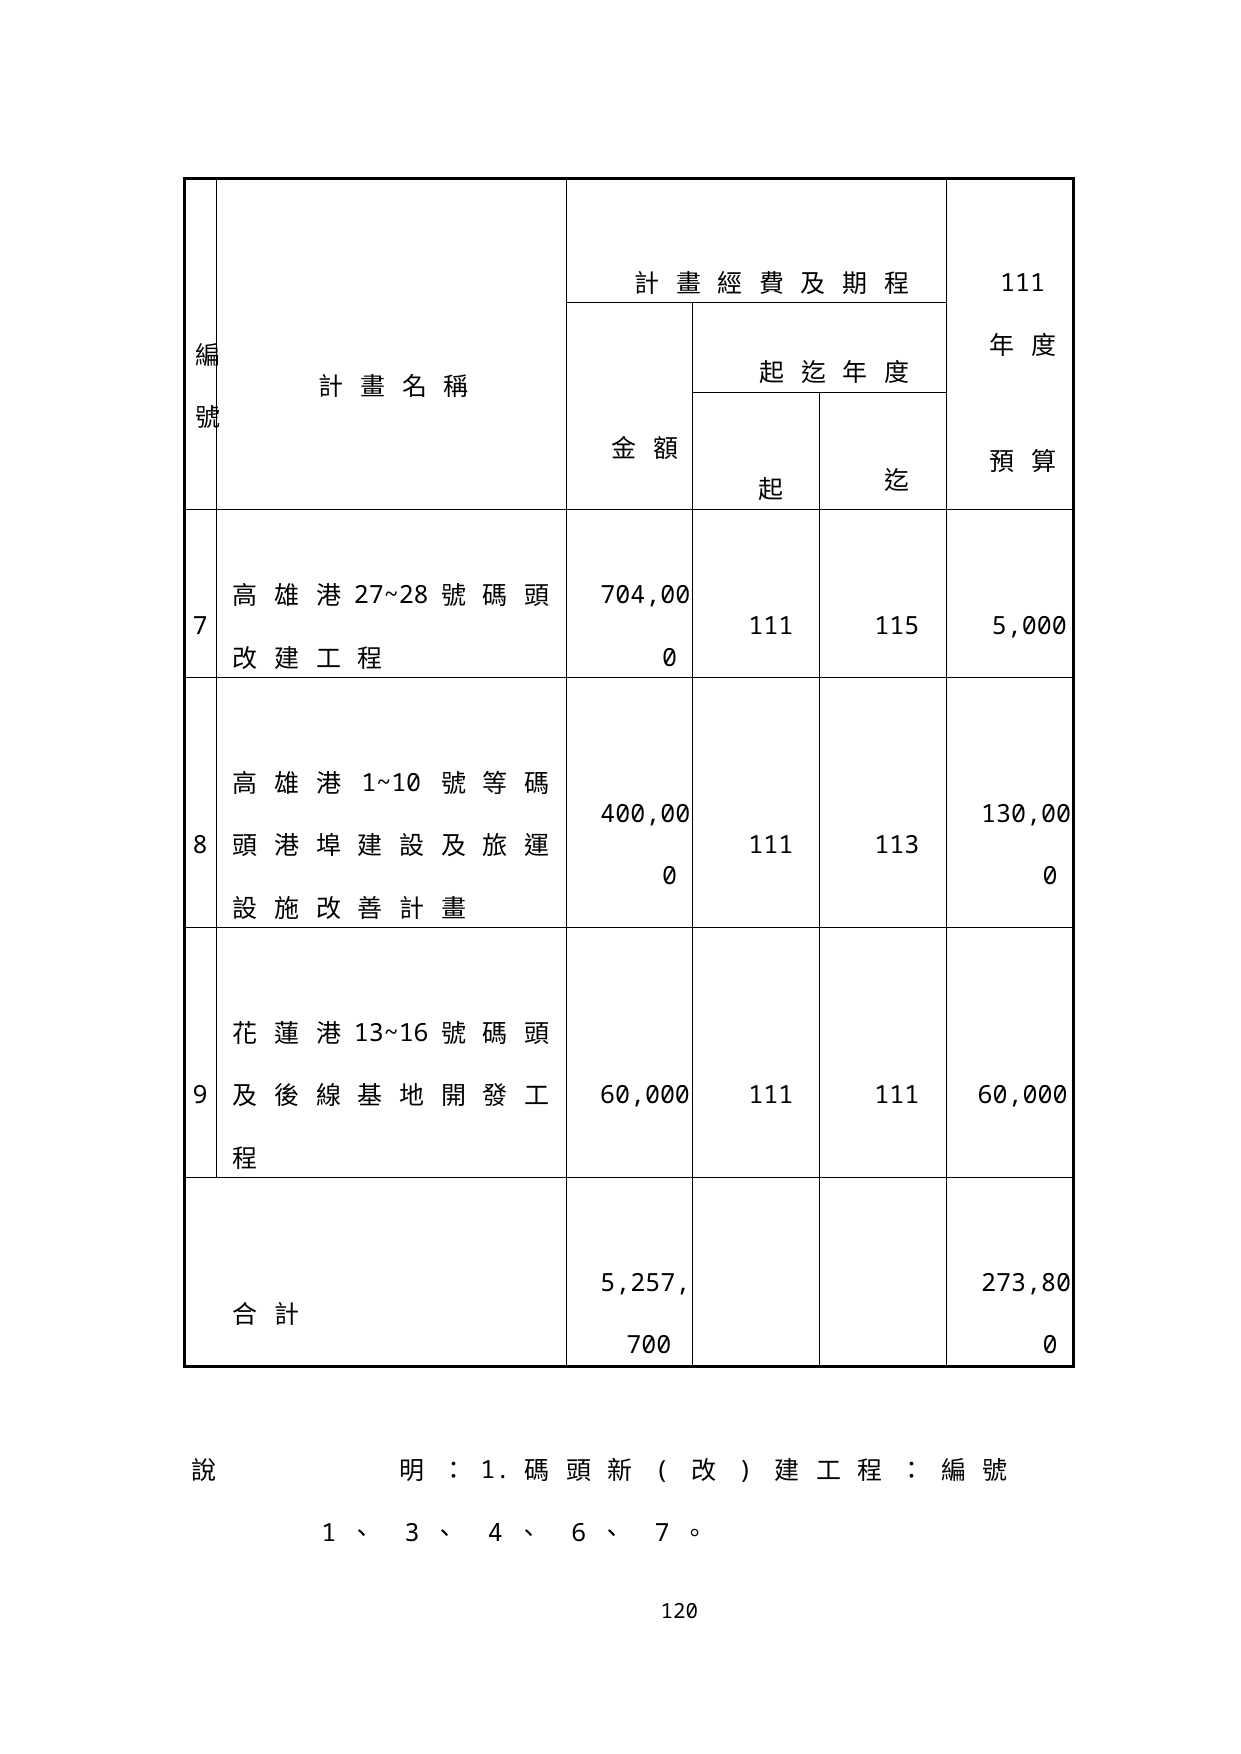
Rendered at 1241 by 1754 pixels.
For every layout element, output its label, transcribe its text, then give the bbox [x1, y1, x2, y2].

table_cell 60,000 [947, 928, 1072, 1177]
table_cell 60,000 [567, 928, 692, 1177]
table_cell [820, 1178, 946, 1365]
table_cell 111 [693, 510, 819, 677]
table_cell 115 [820, 510, 946, 677]
table_cell 5,257,700 [567, 1178, 692, 1365]
table_cell 113 [820, 678, 946, 927]
table_header 111年度 預算案數 [947, 180, 1072, 508]
table_cell 130,000 [947, 678, 1072, 927]
table_cell 111 [693, 678, 819, 927]
table_cell 迄 [820, 393, 946, 508]
table_cell 起 [693, 393, 819, 508]
table_cell 273,800 [947, 1178, 1072, 1365]
table_header 編號 [186, 180, 216, 508]
table_cell 5,000 [947, 510, 1072, 677]
table_cell 704,000 [567, 510, 692, 677]
table_header 計畫名稱 [217, 180, 566, 508]
table_cell 111 [820, 928, 946, 1177]
text 說 明：1.碼頭新(改)建工程：編號1、3、4、6、7。 [181, 1427, 1058, 1552]
table_cell 400,000 [567, 678, 692, 927]
table_cell 高雄港27~28號碼頭改建工程 [217, 510, 566, 677]
table_cell 金額 [567, 303, 692, 508]
table_cell 起迄年度 [693, 303, 946, 392]
table_cell 花蓮港13~16號碼頭及後線基地開發工程 [217, 928, 566, 1177]
table_cell 合計 [186, 1178, 566, 1365]
table_cell 9 [186, 928, 216, 1177]
table_cell [693, 1178, 819, 1365]
table_cell 7 [186, 510, 216, 677]
table_cell 8 [186, 678, 216, 927]
table_cell 111 [693, 928, 819, 1177]
table_cell 高雄港1~10號等碼頭港埠建設及旅運設施改善計畫 [217, 678, 566, 927]
table_header 計畫經費及期程 [567, 180, 946, 302]
